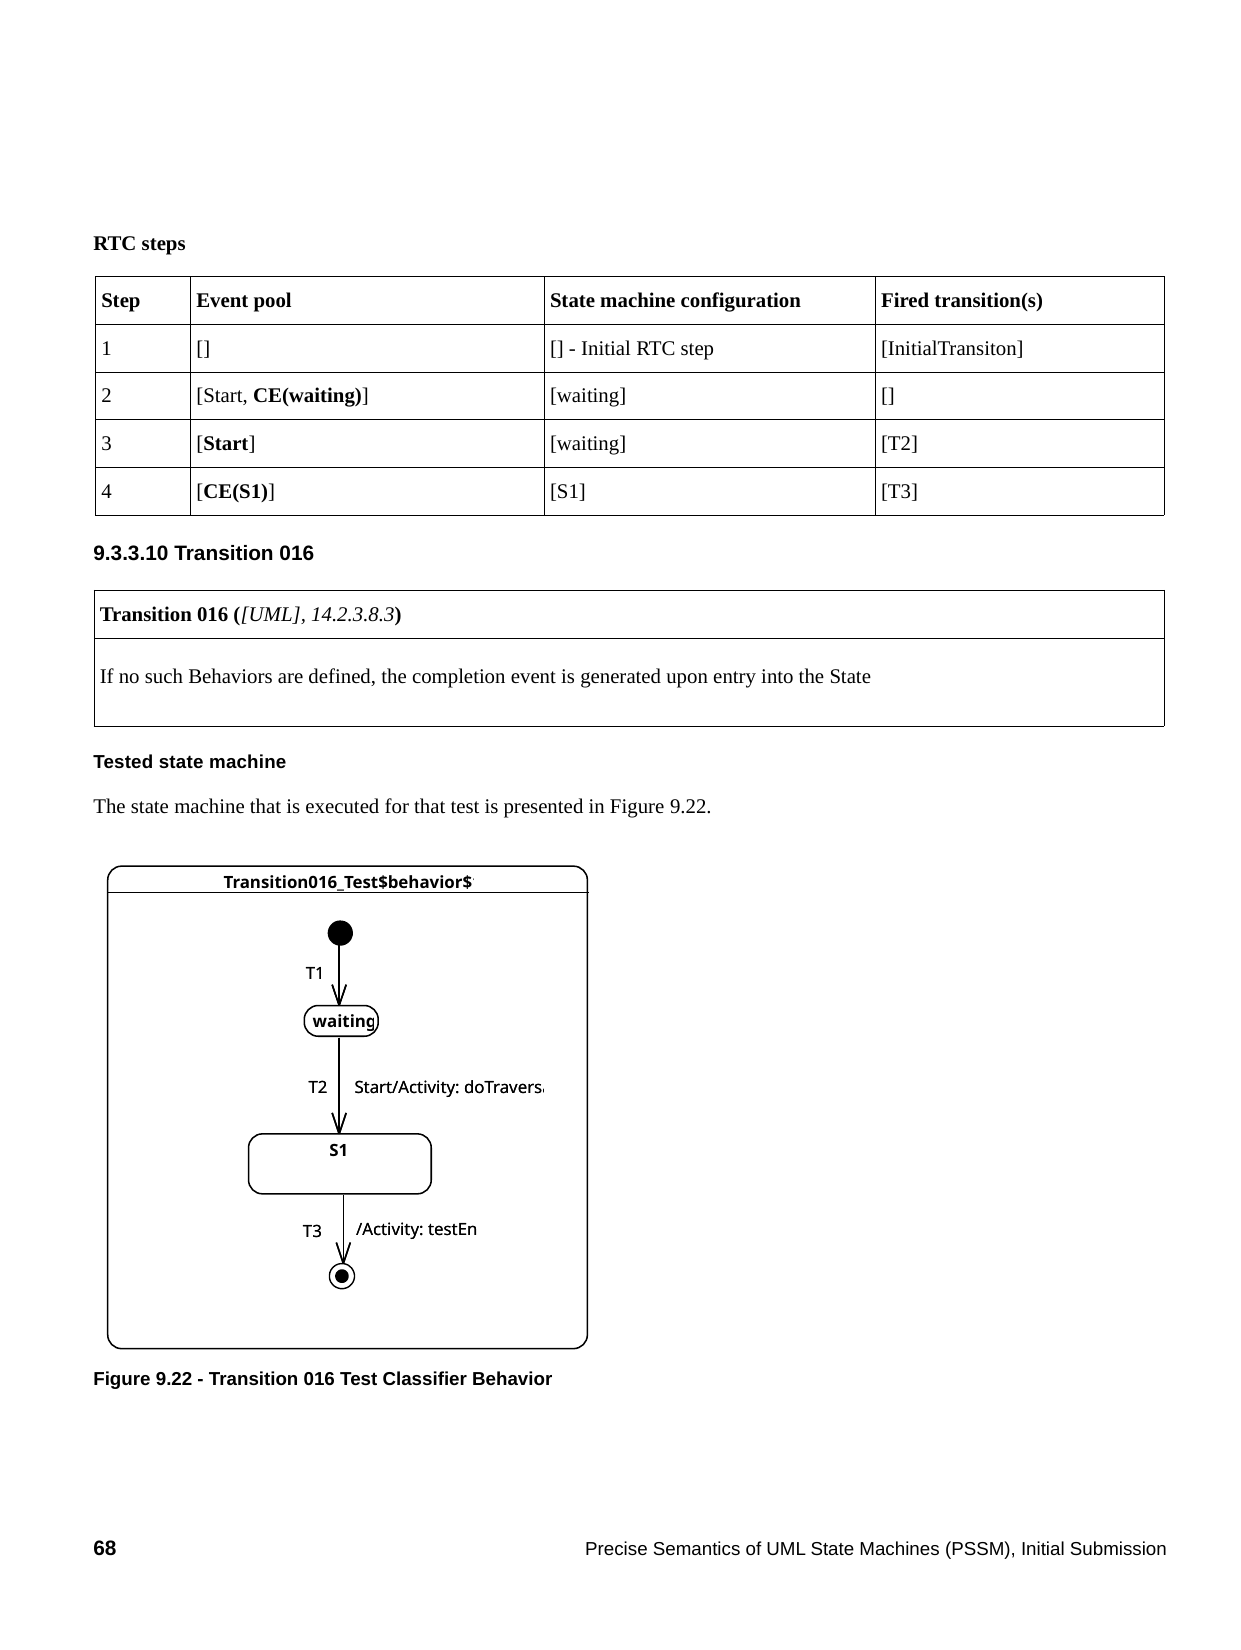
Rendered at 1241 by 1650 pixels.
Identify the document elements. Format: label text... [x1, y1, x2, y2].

table_cell 2 [96, 373, 190, 419]
text Figure 9.22 - Transition 016 Test Classifier Behavior [93, 851, 603, 1389]
subtitle Transition 016 [93, 540, 1164, 565]
table_cell [Start, CE(waiting)] [191, 373, 544, 419]
table_cell [T2] [876, 420, 1164, 467]
table_cell [] [876, 373, 1164, 419]
table_cell [CE(S1)] [191, 468, 544, 515]
table_cell [] - Initial RTC step [545, 325, 875, 372]
table_cell 1 [96, 325, 190, 372]
subtitle Tested state machine [93, 751, 1164, 773]
table_cell [Start] [191, 420, 544, 467]
table_header Event pool [191, 277, 544, 324]
table_cell 3 [96, 420, 190, 467]
text RTC steps [93, 231, 1164, 255]
table_cell [waiting] [545, 420, 875, 467]
table_cell [] [191, 325, 544, 372]
table_header Transition 016 ([UML], 14.2.3.8.3) [95, 591, 1164, 637]
table_cell If no such Behaviors are defined, the completion event is generated upon entry into the State [95, 639, 1164, 726]
table_header Fired transition(s) [876, 277, 1164, 324]
table_cell [waiting] [545, 373, 875, 419]
table_cell 4 [96, 468, 190, 515]
table_cell [T3] [876, 468, 1164, 515]
table_cell [InitialTransiton] [876, 325, 1164, 372]
table_header Step [96, 277, 190, 324]
table_cell [S1] [545, 468, 875, 515]
table_header State machine configuration [545, 277, 875, 324]
text The state machine that is executed for that test is presented in Figure 9.22. [93, 794, 1164, 818]
